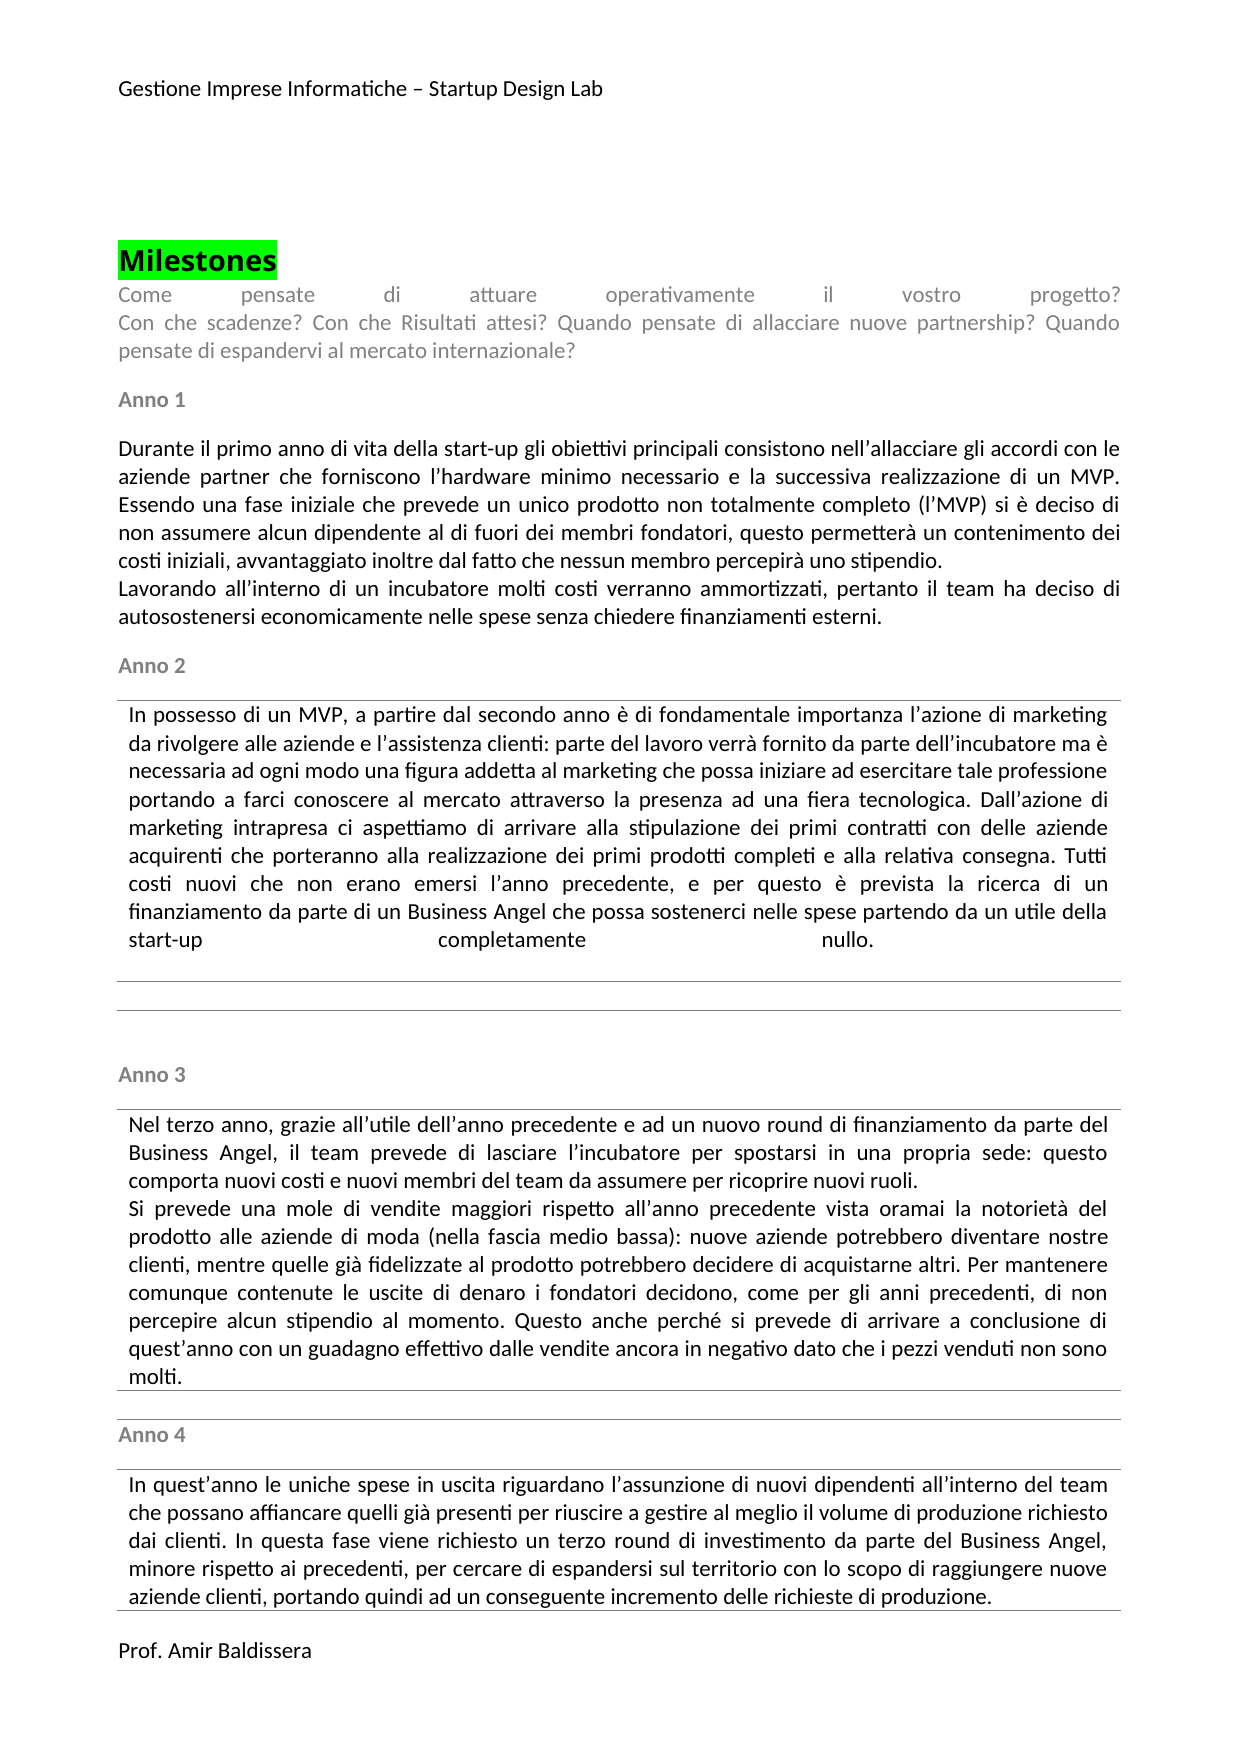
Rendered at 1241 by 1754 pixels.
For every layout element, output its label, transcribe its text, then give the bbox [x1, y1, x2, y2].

subtitle Milestones [118, 240, 1122, 280]
table_cell [117, 982, 1121, 1010]
text Lavorando all’interno di un incubatore molti costi verranno ammortizzati, pertanto il team ha deciso di autosostenersi economicamente nelle spese senza chiedere finanziamenti esterni. [118, 574, 1122, 630]
text Come pensate di attuare operativamente il vostro progetto? Con che scadenze? Con che Risultati attesi? Quando pensate di allacciare nuove partnership? Quando pensate di espandervi al mercato internazionale? [118, 280, 1122, 364]
table_header In possesso di un MVP, a partire dal secondo anno è di fondamentale importanza l’azione di marketing da rivolgere alle aziende e l’assistenza clienti: parte del lavoro verrà fornito da parte dell’incubatore ma è necessaria ad ogni modo una figura addetta al marketing che possa iniziare ad esercitare tale professione portando a farci conoscere al mercato attraverso la presenza ad una fiera tecnologica. Dall’azione di marketing intrapresa ci aspettiamo di arrivare alla stipulazione dei primi contratti con delle aziende acquirenti che porteranno alla realizzazione dei primi prodotti completi e alla relativa consegna. Tutti costi nuovi che non erano emersi l’anno precedente, e per questo è prevista la ricerca di un finanziamento da parte di un Business Angel che possa sostenerci nelle spese partendo da un utile della start-up completamente nullo. [117, 701, 1121, 981]
text Anno 3 [118, 1060, 1122, 1088]
text Anno 1 [118, 385, 1122, 413]
table_header In quest’anno le uniche spese in uscita riguardano l’assunzione di nuovi dipendenti all’interno del team che possano affiancare quelli già presenti per riuscire a gestire al meglio il volume di produzione richiesto dai clienti. In questa fase viene richiesto un terzo round di investimento da parte del Business Angel, minore rispetto ai precedenti, per cercare di espandersi sul territorio con lo scopo di raggiungere nuove aziende clienti, portando quindi ad un conseguente incremento delle richieste di produzione. [117, 1470, 1121, 1610]
text Durante il primo anno di vita della start-up gli obiettivi principali consistono nell’allacciare gli accordi con le aziende partner che forniscono l’hardware minimo necessario e la successiva realizzazione di un MVP. Essendo una fase iniziale che prevede un unico prodotto non totalmente completo (l’MVP) si è deciso di non assumere alcun dipendente al di fuori dei membri fondatori, questo permetterà un contenimento dei costi iniziali, avvantaggiato inoltre dal fatto che nessun membro percepirà uno stipendio. [118, 434, 1122, 574]
text Anno 4 [118, 1420, 1122, 1448]
table_header Nel terzo anno, grazie all’utile dell’anno precedente e ad un nuovo round di finanziamento da parte del Business Angel, il team prevede di lasciare l’incubatore per spostarsi in una propria sede: questo comporta nuovi costi e nuovi membri del team da assumere per ricoprire nuovi ruoli. Si prevede una mole di vendite maggiori rispetto all’anno precedente vista oramai la notorietà del prodotto alle aziende di moda (nella fascia medio bassa): nuove aziende potrebbero diventare nostre clienti, mentre quelle già fidelizzate al prodotto potrebbero decidere di acquistarne altri. Per mantenere comunque contenute le uscite di denaro i fondatori decidono, come per gli anni precedenti, di non percepire alcun stipendio al momento. Questo anche perché si prevede di arrivare a conclusione di quest’anno con un guadagno effettivo dalle vendite ancora in negativo dato che i pezzi venduti non sono molti. [117, 1110, 1121, 1390]
text Anno 2 [118, 651, 1122, 679]
table_cell [117, 1391, 1121, 1419]
